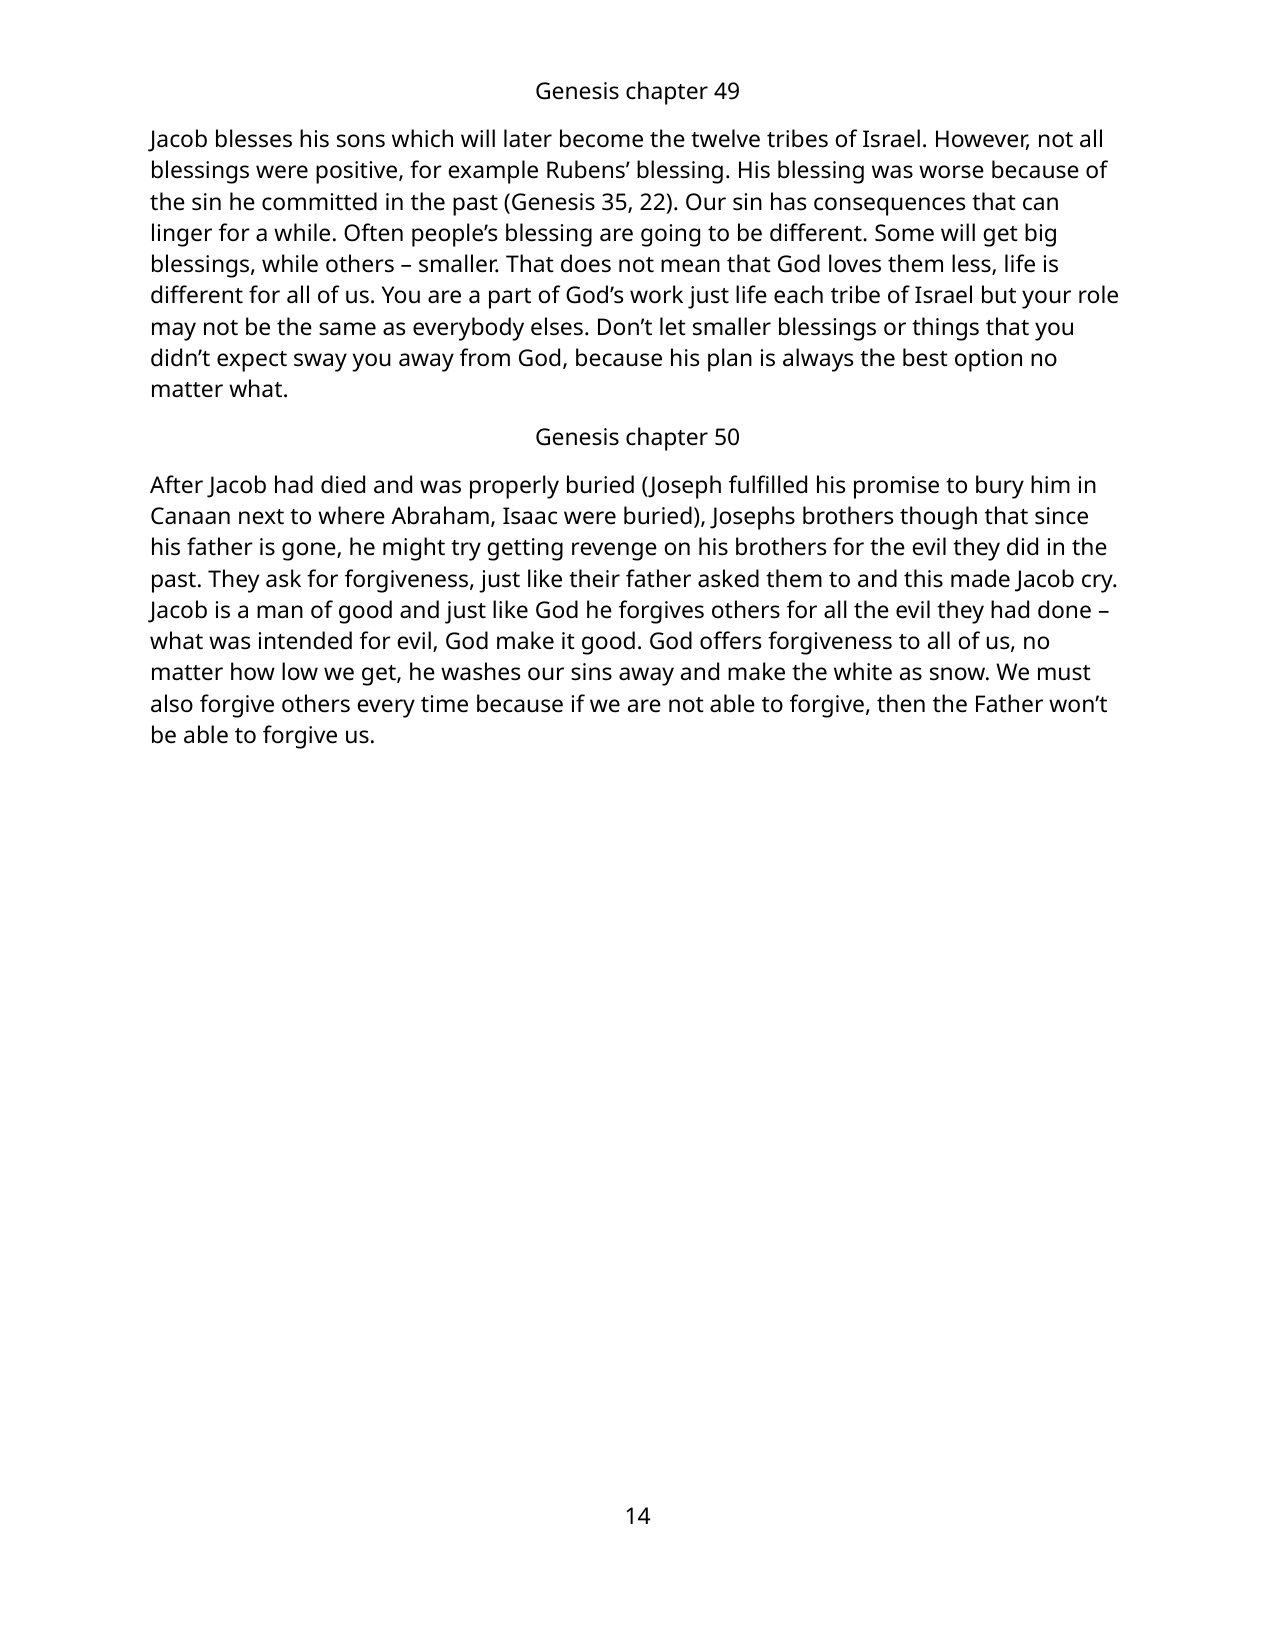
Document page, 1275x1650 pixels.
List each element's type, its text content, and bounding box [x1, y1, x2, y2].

text Genesis chapter 49 [150, 75, 1125, 106]
text Jacob blesses his sons which will later become the twelve tribes of Israel. However, not all blessings were positive, for example Rubens’ blessing. His blessing was worse because of the sin he committed in the past (Genesis 35, 22). Our sin has consequences that can linger for a while. Often people’s blessing are going to be different. Some will get big blessings, while others – smaller. That does not mean that God loves them less, life is different for all of us. You are a part of God’s work just life each tribe of Israel but your role may not be the same as everybody elses. Don’t let smaller blessings or things that you didn’t expect sway you away from God, because his plan is always the best option no matter what. [150, 123, 1125, 404]
text After Jacob had died and was properly buried (Joseph fulfilled his promise to bury him in Canaan next to where Abraham, Isaac were buried), Josephs brothers though that since his father is gone, he might try getting revenge on his brothers for the evil they did in the past. They ask for forgiveness, just like their father asked them to and this made Jacob cry. Jacob is a man of good and just like God he forgives others for all the evil they had done – what was intended for evil, God make it good. God offers forgiveness to all of us, no matter how low we get, he washes our sins away and make the white as snow. We must also forgive others every time because if we are not able to forgive, then the Father won’t be able to forgive us. [150, 469, 1125, 750]
text Genesis chapter 50 [150, 421, 1125, 452]
